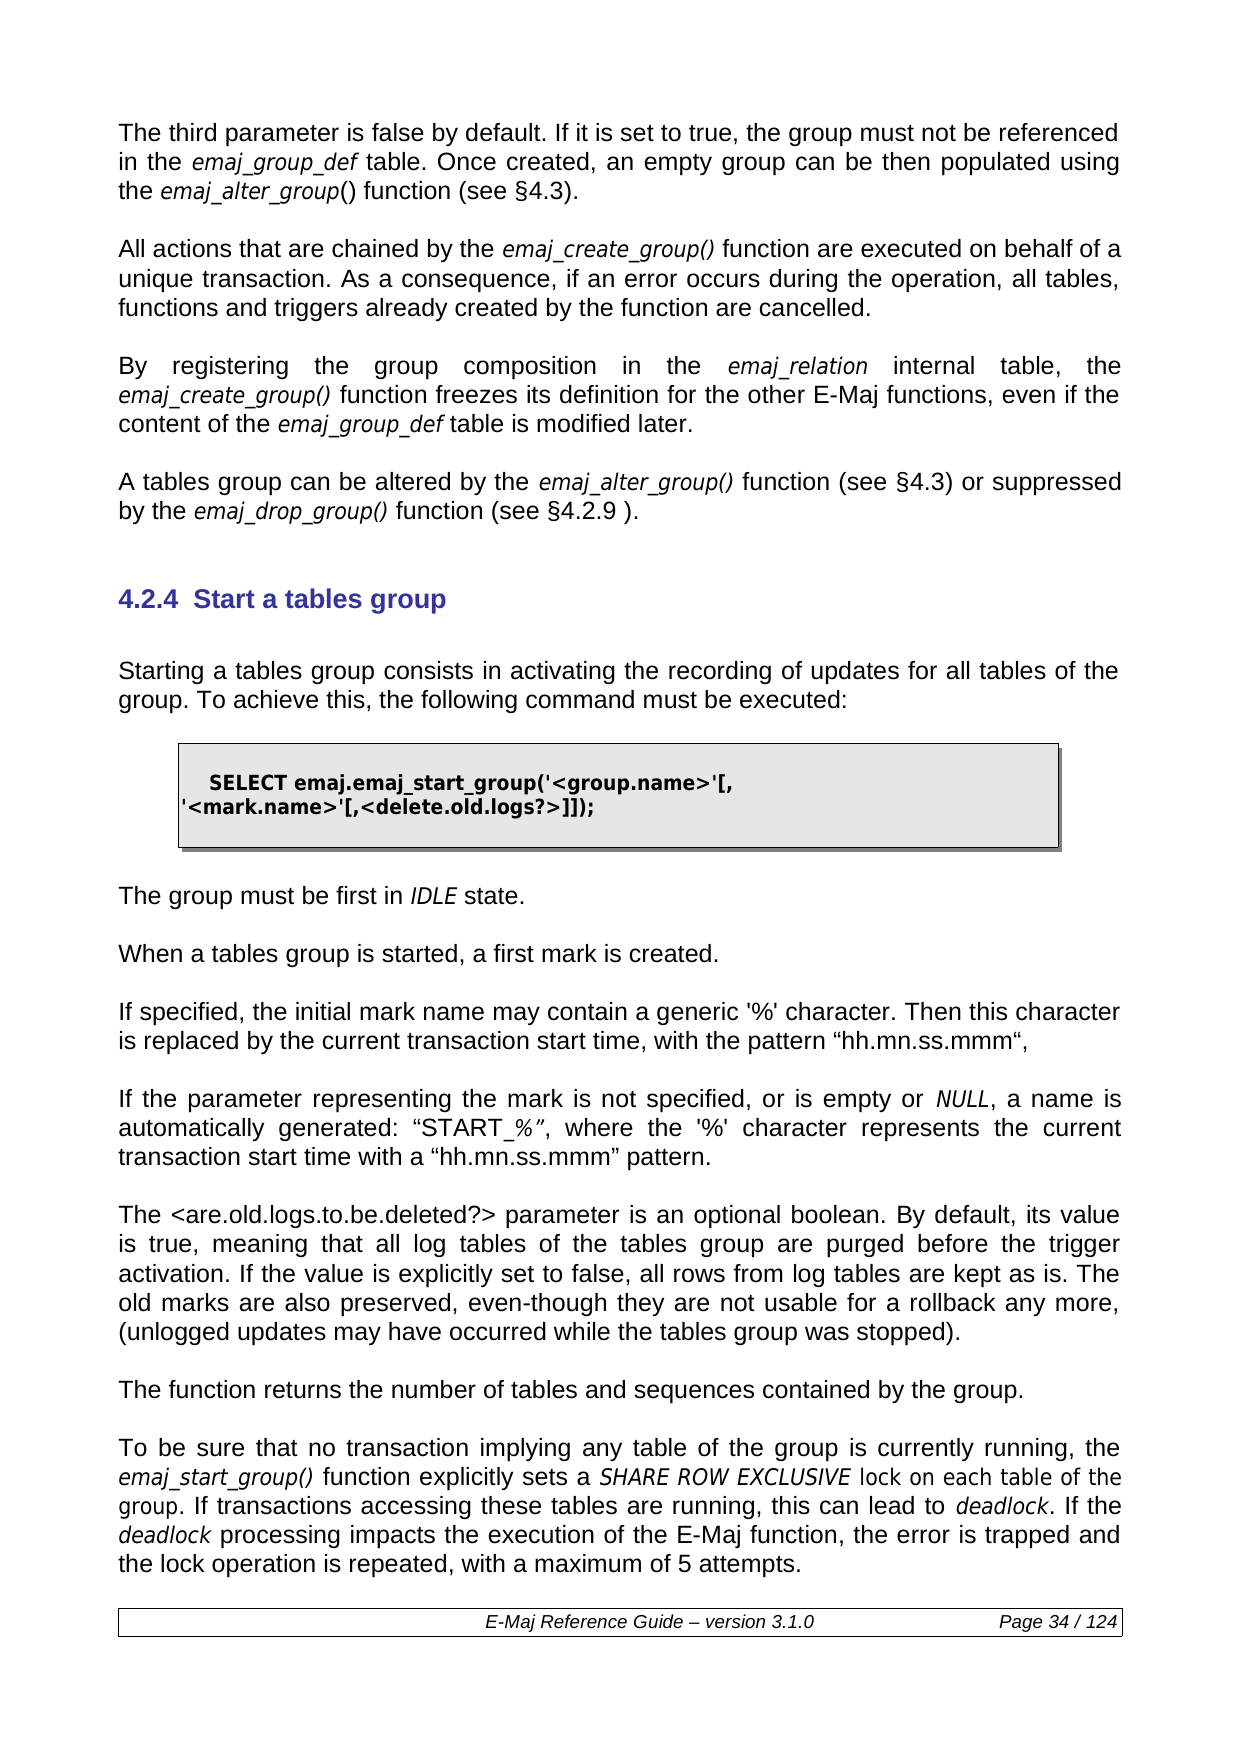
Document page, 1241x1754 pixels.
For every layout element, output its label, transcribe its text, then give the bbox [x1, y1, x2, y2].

text By registering the group composition in the emaj_relation internal table, the emaj_create_group() function freezes its definition for the other E-Maj functions, even if the content of the emaj_group_def table is modified later. [118, 351, 1122, 438]
text The third parameter is false by default. If it is set to true, the group must not be referenced in the emaj_group_def table. Once created, an empty group can be then populated using the emaj_alter_group() function (see §4.3). [118, 118, 1122, 205]
text The group must be first in IDLE state. [118, 881, 1122, 910]
text SELECT emaj.emaj_start_group('<group.name>'[, '<mark.name>'[,<delete.old.logs?>]]); [179, 767, 1058, 816]
text The <are.old.logs.to.be.deleted?> parameter is an optional boolean. By default, its value is true, meaning that all log tables of the tables group are purged before the trigger activation. If the value is explicitly set to false, all rows from log tables are kept as is. The old marks are also preserved, even-though they are not usable for a rollback any more, (unlogged updates may have occurred while the tables group was stopped). [118, 1200, 1122, 1346]
text Starting a tables group consists in activating the recording of updates for all tables of the group. To achieve this, the following command must be executed: [118, 656, 1122, 714]
text The function returns the number of tables and sequences contained by the group. [118, 1375, 1122, 1404]
subtitle Start a tables group [118, 583, 1122, 614]
text When a tables group is started, a first mark is created. [118, 939, 1122, 968]
text If the parameter representing the mark is not specified, or is empty or NULL, a name is automatically generated: “START_%”, where the '%' character represents the current transaction start time with a “hh.mn.ss.mmm” pattern. [118, 1084, 1122, 1171]
text If specified, the initial mark name may contain a generic '%' character. Then this character is replaced by the current transaction start time, with the pattern “hh.mn.ss.mmm“, [118, 997, 1122, 1055]
text All actions that are chained by the emaj_create_group() function are executed on behalf of a unique transaction. As a consequence, if an error occurs during the operation, all tables, functions and triggers already created by the function are cancelled. [118, 234, 1122, 322]
text A tables group can be altered by the emaj_alter_group() function (see §4.3) or suppressed by the emaj_drop_group() function (see §4.2.9 ). [118, 467, 1122, 525]
text To be sure that no transaction implying any table of the group is currently running, the emaj_start_group() function explicitly sets a SHARE ROW EXCLUSIVE lock on each table of the group. If transactions accessing these tables are running, this can lead to deadlock. If the deadlock processing impacts the execution of the E-Maj function, the error is trapped and the lock operation is repeated, with a maximum of 5 attempts. [118, 1433, 1122, 1578]
